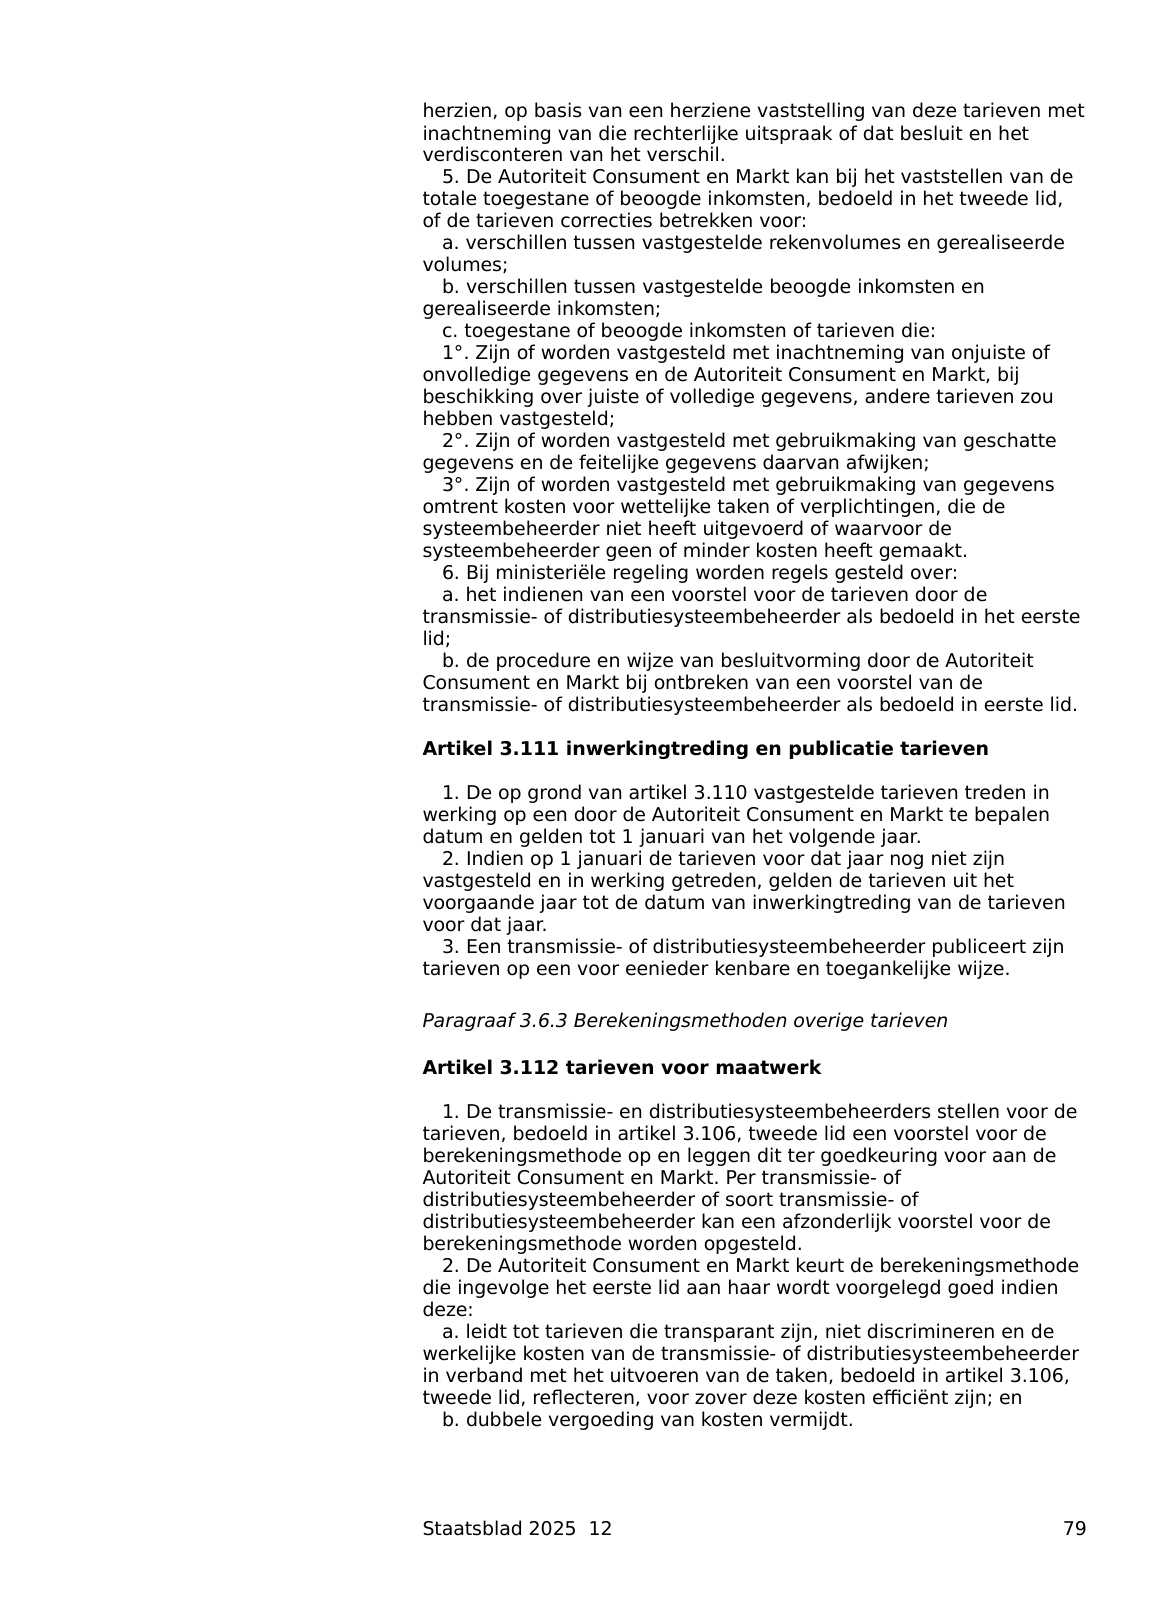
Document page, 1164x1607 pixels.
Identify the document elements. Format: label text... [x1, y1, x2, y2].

subtitle Artikel 3.112 tarieven voor maatwerk [422, 1057, 1087, 1079]
text a. het indienen van een voorstel voor de tarieven door de transmissie- of distributiesysteembeheerder als bedoeld in het eerste lid; [422, 584, 1087, 650]
text a. leidt tot tarieven die transparant zijn, niet discrimineren en de werkelijke kosten van de transmissie- of distributiesysteembeheerder in verband met het uitvoeren van de taken, bedoeld in artikel 3.106, tweede lid, reflecteren, voor zover deze kosten efficiënt zijn; en [422, 1321, 1087, 1409]
text 2. De Autoriteit Consument en Markt keurt de berekeningsmethode die ingevolge het eerste lid aan haar wordt voorgelegd goed indien deze: [422, 1255, 1087, 1321]
text 1. De op grond van artikel 3.110 vastgestelde tarieven treden in werking op een door de Autoriteit Consument en Markt te bepalen datum en gelden tot 1 januari van het volgende jaar. [422, 782, 1087, 848]
text 6. Bij ministeriële regeling worden regels gesteld over: [422, 562, 1087, 584]
text 2°. Zijn of worden vastgesteld met gebruikmaking van geschatte gegevens en de feitelijke gegevens daarvan afwijken; [422, 430, 1087, 474]
text b. dubbele vergoeding van kosten vermijdt. [422, 1409, 1087, 1431]
text 1°. Zijn of worden vastgesteld met inachtneming van onjuiste of onvolledige gegevens en de Autoriteit Consument en Markt, bij beschikking over juiste of volledige gegevens, andere tarieven zou hebben vastgesteld; [422, 342, 1087, 430]
text c. toegestane of beoogde inkomsten of tarieven die: [422, 320, 1087, 342]
subtitle Artikel 3.111 inwerkingtreding en publicatie tarieven [422, 738, 1087, 760]
text 1. De transmissie- en distributiesysteembeheerders stellen voor de tarieven, bedoeld in artikel 3.106, tweede lid een voorstel voor de berekeningsmethode op en leggen dit ter goedkeuring voor aan de Autoriteit Consument en Markt. Per transmissie- of distributiesysteembeheerder of soort transmissie- of distributiesysteembeheerder kan een afzonderlijk voorstel voor de berekeningsmethode worden opgesteld. [422, 1101, 1087, 1255]
text b. verschillen tussen vastgestelde beoogde inkomsten en gerealiseerde inkomsten; [422, 276, 1087, 320]
text 5. De Autoriteit Consument en Markt kan bij het vaststellen van de totale toegestane of beoogde inkomsten, bedoeld in het tweede lid, of de tarieven correcties betrekken voor: [422, 166, 1087, 232]
subtitle Paragraaf 3.6.3 Berekeningsmethoden overige tarieven [422, 1010, 1087, 1032]
text a. verschillen tussen vastgestelde rekenvolumes en gerealiseerde volumes; [422, 232, 1087, 276]
text 3°. Zijn of worden vastgesteld met gebruikmaking van gegevens omtrent kosten voor wettelijke taken of verplichtingen, die de systeembeheerder niet heeft uitgevoerd of waarvoor de systeembeheerder geen of minder kosten heeft gemaakt. [422, 474, 1087, 562]
text herzien, op basis van een herziene vaststelling van deze tarieven met inachtneming van die rechterlijke uitspraak of dat besluit en het verdisconteren van het verschil. [422, 100, 1087, 166]
text b. de procedure en wijze van besluitvorming door de Autoriteit Consument en Markt bij ontbreken van een voorstel van de transmissie- of distributiesysteembeheerder als bedoeld in eerste lid. [422, 650, 1087, 716]
text 3. Een transmissie- of distributiesysteembeheerder publiceert zijn tarieven op een voor eenieder kenbare en toegankelijke wijze. [422, 936, 1087, 980]
text 2. Indien op 1 januari de tarieven voor dat jaar nog niet zijn vastgesteld en in werking getreden, gelden de tarieven uit het voorgaande jaar tot de datum van inwerkingtreding van de tarieven voor dat jaar. [422, 848, 1087, 936]
